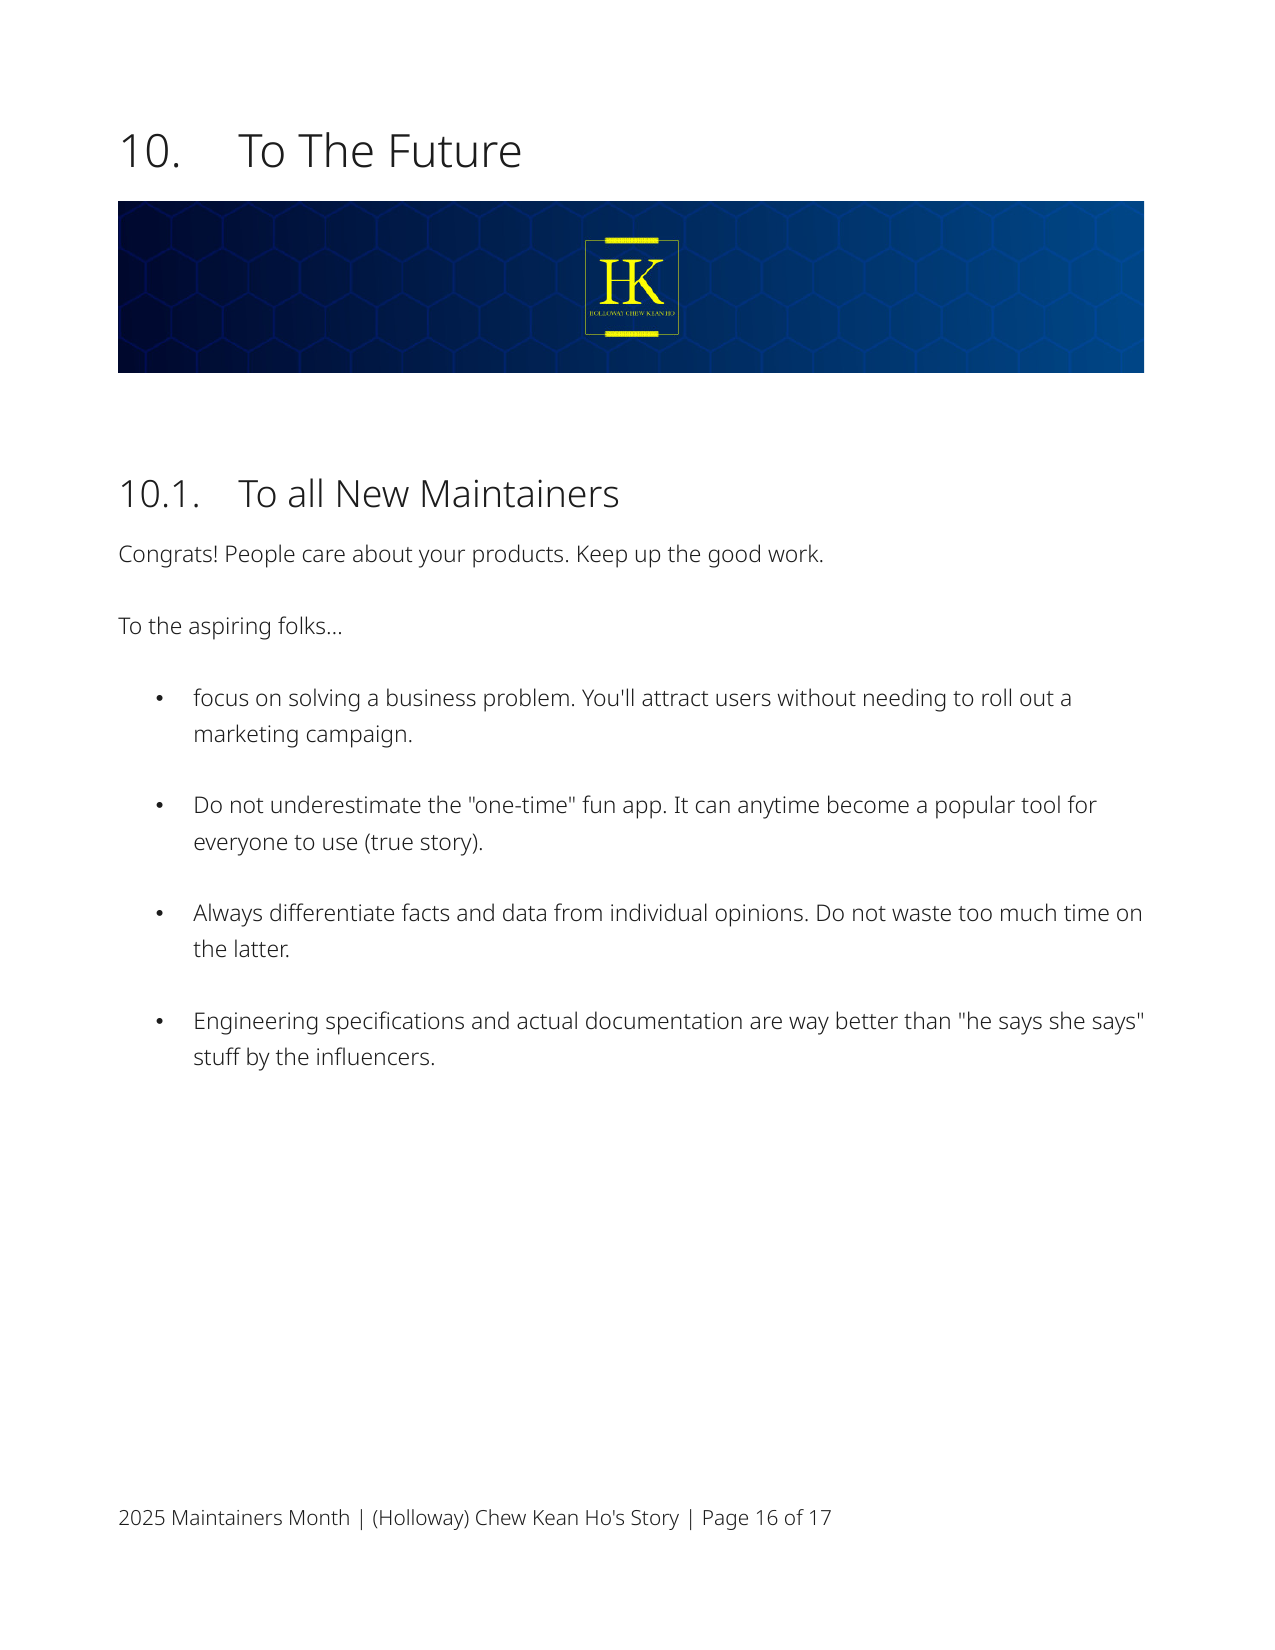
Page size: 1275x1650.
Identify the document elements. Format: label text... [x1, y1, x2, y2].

subtitle To The Future [118, 118, 1157, 181]
subtitle To all New Maintainers [118, 467, 1157, 518]
list focus on solving a business problem. You'll attract users without needing to roll out a marketing campaign. [156, 682, 1157, 749]
list Always differentiate facts and data from individual opinions. Do not waste too much time on the latter. [156, 897, 1157, 964]
list Engineering specifications and actual documentation are way better than "he says she says" stuff by the influencers. [156, 1005, 1157, 1072]
text To the aspiring folks… [118, 610, 1157, 641]
picture [118, 201, 1145, 373]
text Congrats! People care about your products. Keep up the good work. [118, 538, 1157, 569]
list Do not underestimate the "one-time" fun app. It can anytime become a popular tool for everyone to use (true story). [156, 789, 1157, 857]
